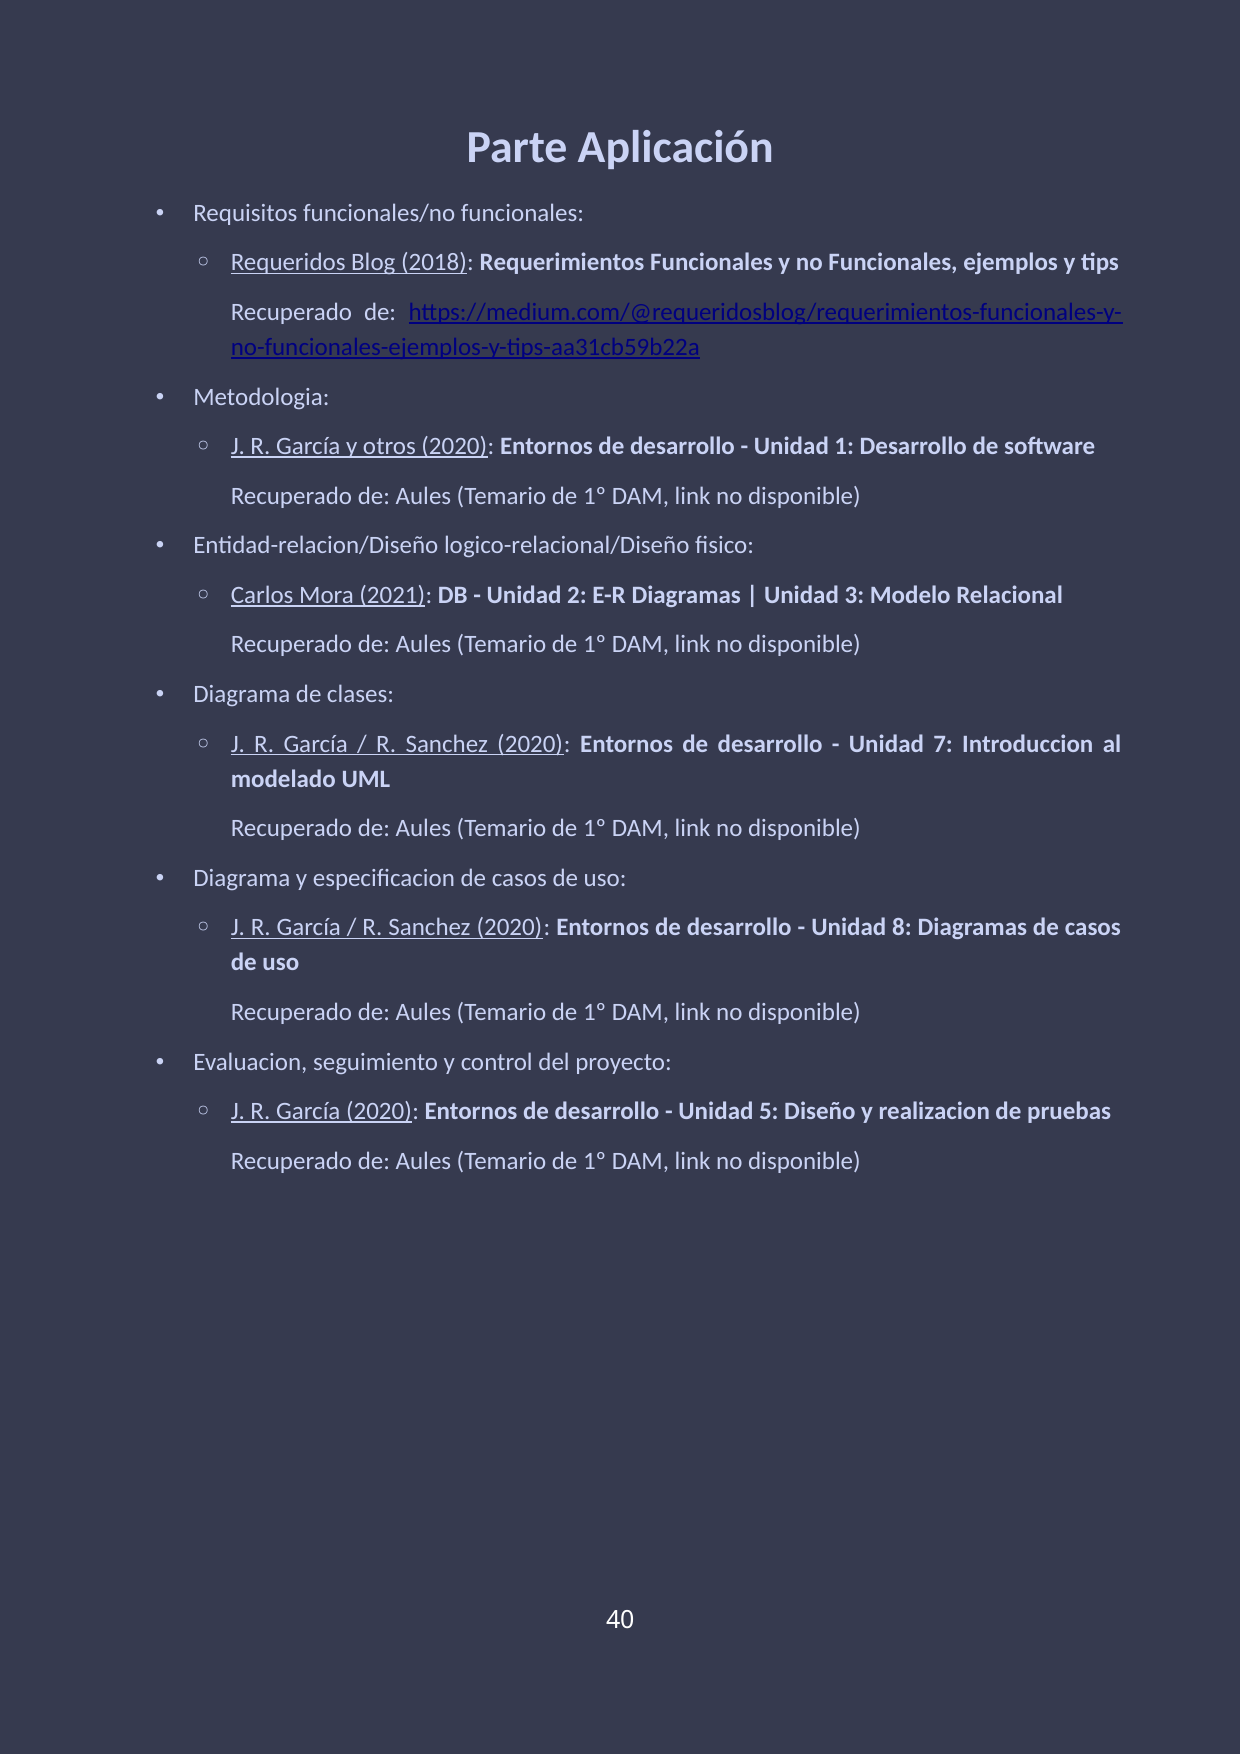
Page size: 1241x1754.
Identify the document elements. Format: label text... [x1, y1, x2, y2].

list Recuperado de: Aules (Temario de 1º DAM, link no disponible) [193, 996, 1122, 1027]
list Recuperado de: https://medium.com/@requeridosblog/requerimientos-funcionales-y-no-funcionales-ejemplos-y-tips-aa31cb59b22a [193, 296, 1122, 362]
list Recuperado de: Aules (Temario de 1º DAM, link no disponible) [193, 480, 1122, 510]
list Entidad-relacion/Diseño logico-relacional/Diseño fisico: [156, 529, 1122, 560]
list J. R. García y otros (2020): Entornos de desarrollo - Unidad 1: Desarrollo de software [193, 430, 1122, 461]
list Diagrama y especificacion de casos de uso: [156, 862, 1122, 892]
list Recuperado de: Aules (Temario de 1º DAM, link no disponible) [193, 812, 1122, 843]
list Requisitos funcionales/no funcionales: [156, 197, 1122, 227]
list Metodologia: [156, 381, 1122, 411]
list Carlos Mora (2021): DB - Unidad 2: E-R Diagramas | Unidad 3: Modelo Relacional [193, 579, 1122, 609]
list J. R. García / R. Sanchez (2020): Entornos de desarrollo - Unidad 7: Introduccion al modelado UML [193, 728, 1122, 793]
list Recuperado de: Aules (Temario de 1º DAM, link no disponible) [193, 1145, 1122, 1175]
list Diagrama de clases: [156, 678, 1122, 709]
list Evaluacion, seguimiento y control del proyecto: [156, 1046, 1122, 1076]
list J. R. García / R. Sanchez (2020): Entornos de desarrollo - Unidad 8: Diagramas de casos de uso [193, 912, 1122, 977]
list J. R. García (2020): Entornos de desarrollo - Unidad 5: Diseño y realizacion de pruebas [193, 1095, 1122, 1126]
list Recuperado de: Aules (Temario de 1º DAM, link no disponible) [193, 629, 1122, 659]
list Requeridos Blog (2018): Requerimientos Funcionales y no Funcionales, ejemplos y tips [193, 247, 1122, 277]
text Parte Aplicación [118, 118, 1122, 174]
